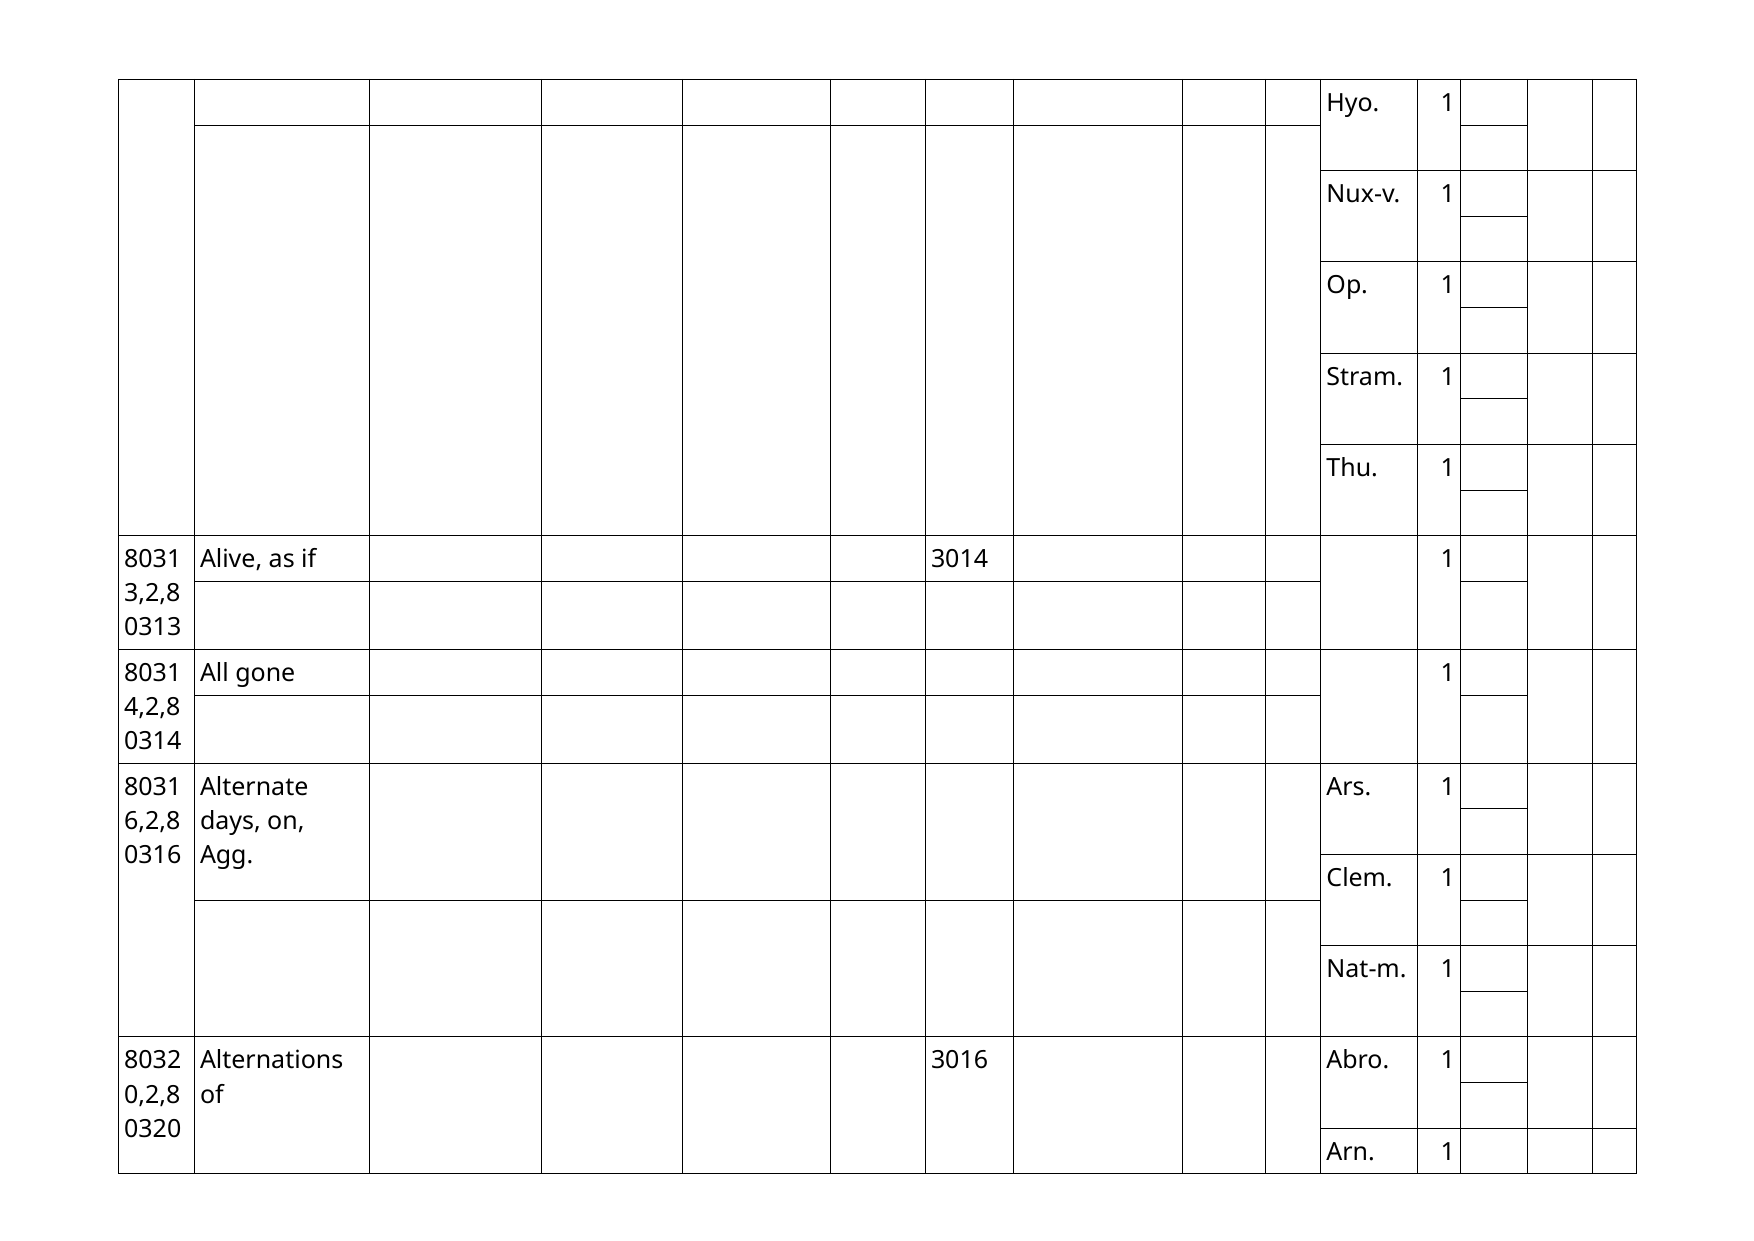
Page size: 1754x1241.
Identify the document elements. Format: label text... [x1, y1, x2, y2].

table_cell [370, 901, 541, 1036]
table_cell 1 [1418, 171, 1460, 261]
table_cell [1266, 126, 1320, 535]
table_cell [542, 126, 682, 535]
table_cell [683, 764, 830, 899]
table_cell [1461, 1083, 1527, 1128]
table_cell Arn. [1321, 1129, 1417, 1173]
table_cell [1593, 536, 1636, 649]
table_cell Alternations of [195, 1037, 369, 1173]
table_cell [1593, 171, 1636, 261]
table_cell [1461, 992, 1527, 1036]
table_cell [1014, 764, 1182, 899]
table_cell Nat-m. [1321, 946, 1417, 1036]
table_cell [1014, 582, 1182, 649]
table_cell [1183, 80, 1265, 124]
table_cell [926, 582, 1013, 649]
table_cell [831, 696, 925, 763]
table_cell [1183, 696, 1265, 763]
table_cell Stram. [1321, 354, 1417, 444]
table_cell [195, 901, 369, 1036]
table_cell [1014, 80, 1182, 124]
table_cell [1593, 262, 1636, 353]
table_cell [683, 126, 830, 535]
table_cell [1014, 650, 1182, 694]
table_cell [542, 696, 682, 763]
table_cell 1 [1418, 445, 1460, 535]
table_cell [1461, 764, 1527, 808]
table_cell 3014 [926, 536, 1013, 581]
table_cell [119, 80, 194, 535]
table_cell [370, 764, 541, 899]
table_cell [1321, 536, 1417, 649]
table_cell [1461, 582, 1527, 649]
table_cell [1593, 855, 1636, 945]
table_cell [1593, 1129, 1636, 1173]
table_cell [1266, 80, 1320, 124]
table_cell [1528, 764, 1592, 854]
table_cell [1528, 354, 1592, 444]
table_cell [1528, 262, 1592, 353]
table_cell Op. [1321, 262, 1417, 353]
table_cell [1593, 354, 1636, 444]
table_cell [370, 582, 541, 649]
table_cell [1461, 354, 1527, 398]
table_cell [683, 582, 830, 649]
table_cell [1183, 536, 1265, 581]
table_cell [831, 764, 925, 899]
table_cell 1 [1418, 855, 1460, 945]
table_cell [683, 1037, 830, 1173]
table_cell [1461, 308, 1527, 353]
table_cell 3016 [926, 1037, 1013, 1173]
table_cell [1528, 946, 1592, 1036]
table_cell [370, 126, 541, 535]
table_cell [1528, 650, 1592, 763]
table_cell [1593, 1037, 1636, 1128]
table_cell [1014, 1037, 1182, 1173]
table_cell [1528, 445, 1592, 535]
table_cell [370, 536, 541, 581]
table_cell [195, 126, 369, 535]
table_cell 80314,2,80314 [119, 650, 194, 763]
table_cell [926, 126, 1013, 535]
table_cell [1461, 491, 1527, 535]
table_cell [1183, 764, 1265, 899]
table_cell Ars. [1321, 764, 1417, 854]
table_cell Alive, as if [195, 536, 369, 581]
table_cell [831, 80, 925, 124]
table_cell [926, 764, 1013, 899]
table_cell 1 [1418, 80, 1460, 170]
table_cell [370, 696, 541, 763]
table_cell [831, 536, 925, 581]
table_cell [831, 1037, 925, 1173]
table_cell [1014, 901, 1182, 1036]
table_cell [1321, 650, 1417, 763]
table_cell 1 [1418, 1129, 1460, 1173]
table_cell [1014, 536, 1182, 581]
table_cell [1266, 764, 1320, 899]
table_cell Thu. [1321, 445, 1417, 535]
table_cell 80316,2,80316 [119, 764, 194, 1036]
table_cell [1266, 901, 1320, 1036]
table_cell [1461, 901, 1527, 945]
table_cell [1461, 262, 1527, 307]
table_cell [683, 80, 830, 124]
table_cell [683, 901, 830, 1036]
table_cell [683, 536, 830, 581]
table_cell [1461, 696, 1527, 763]
table_cell [1593, 946, 1636, 1036]
table_cell [1183, 126, 1265, 535]
table_cell [1593, 445, 1636, 535]
table_cell [1461, 217, 1527, 261]
table_cell [1266, 536, 1320, 581]
table_cell [926, 650, 1013, 694]
table_cell [683, 650, 830, 694]
table_cell [1461, 650, 1527, 694]
table_cell [1461, 809, 1527, 854]
table_cell [1593, 80, 1636, 170]
table_cell Hyo. [1321, 80, 1417, 170]
table_cell [1461, 1037, 1527, 1082]
table_cell [370, 650, 541, 694]
table_cell [542, 536, 682, 581]
table_cell [1461, 536, 1527, 581]
table_cell [195, 80, 369, 124]
table_cell [1183, 901, 1265, 1036]
table_cell [1461, 80, 1527, 124]
table_cell [1183, 650, 1265, 694]
table_cell [831, 901, 925, 1036]
table_cell Abro. [1321, 1037, 1417, 1128]
table_cell [1461, 171, 1527, 216]
table_cell 1 [1418, 1037, 1460, 1128]
table_cell [1266, 650, 1320, 694]
table_cell 80320,2,80320 [119, 1037, 194, 1173]
table_cell [542, 650, 682, 694]
table_cell [370, 1037, 541, 1173]
table_cell [926, 696, 1013, 763]
table_cell [1461, 946, 1527, 991]
table_cell [1461, 126, 1527, 170]
table_cell Alternate days, on, Agg. [195, 764, 369, 899]
table_cell Nux-v. [1321, 171, 1417, 261]
table_cell [1528, 1037, 1592, 1128]
table_cell [1461, 855, 1527, 899]
table_cell All gone [195, 650, 369, 694]
table_cell [370, 80, 541, 124]
table_cell [1461, 445, 1527, 489]
table_cell [1593, 764, 1636, 854]
table_cell [1266, 582, 1320, 649]
table_cell [831, 126, 925, 535]
table_cell [1528, 855, 1592, 945]
table_cell [542, 764, 682, 899]
table_cell [542, 80, 682, 124]
table_cell [1183, 582, 1265, 649]
table_cell [1528, 536, 1592, 649]
table_cell [195, 582, 369, 649]
table_cell 1 [1418, 262, 1460, 353]
table_cell [926, 901, 1013, 1036]
table_cell [1593, 650, 1636, 763]
table_cell [542, 582, 682, 649]
table_cell [683, 696, 830, 763]
table_cell 1 [1418, 354, 1460, 444]
table_cell 80313,2,80313 [119, 536, 194, 649]
table_cell [1266, 696, 1320, 763]
table_cell [1461, 399, 1527, 444]
table_cell [1014, 126, 1182, 535]
table_cell [1461, 1129, 1527, 1173]
table_cell [1528, 80, 1592, 170]
table_cell [542, 901, 682, 1036]
table_cell 1 [1418, 650, 1460, 763]
table_cell [195, 696, 369, 763]
table_cell [1183, 1037, 1265, 1173]
table_cell [542, 1037, 682, 1173]
table_cell [926, 80, 1013, 124]
table_cell [1266, 1037, 1320, 1173]
table_cell 1 [1418, 946, 1460, 1036]
table_cell [831, 582, 925, 649]
table_cell 1 [1418, 764, 1460, 854]
table_cell Clem. [1321, 855, 1417, 945]
table_cell [1014, 696, 1182, 763]
table_cell [831, 650, 925, 694]
table_cell [1528, 1129, 1592, 1173]
table_cell 1 [1418, 536, 1460, 649]
table_cell [1528, 171, 1592, 261]
